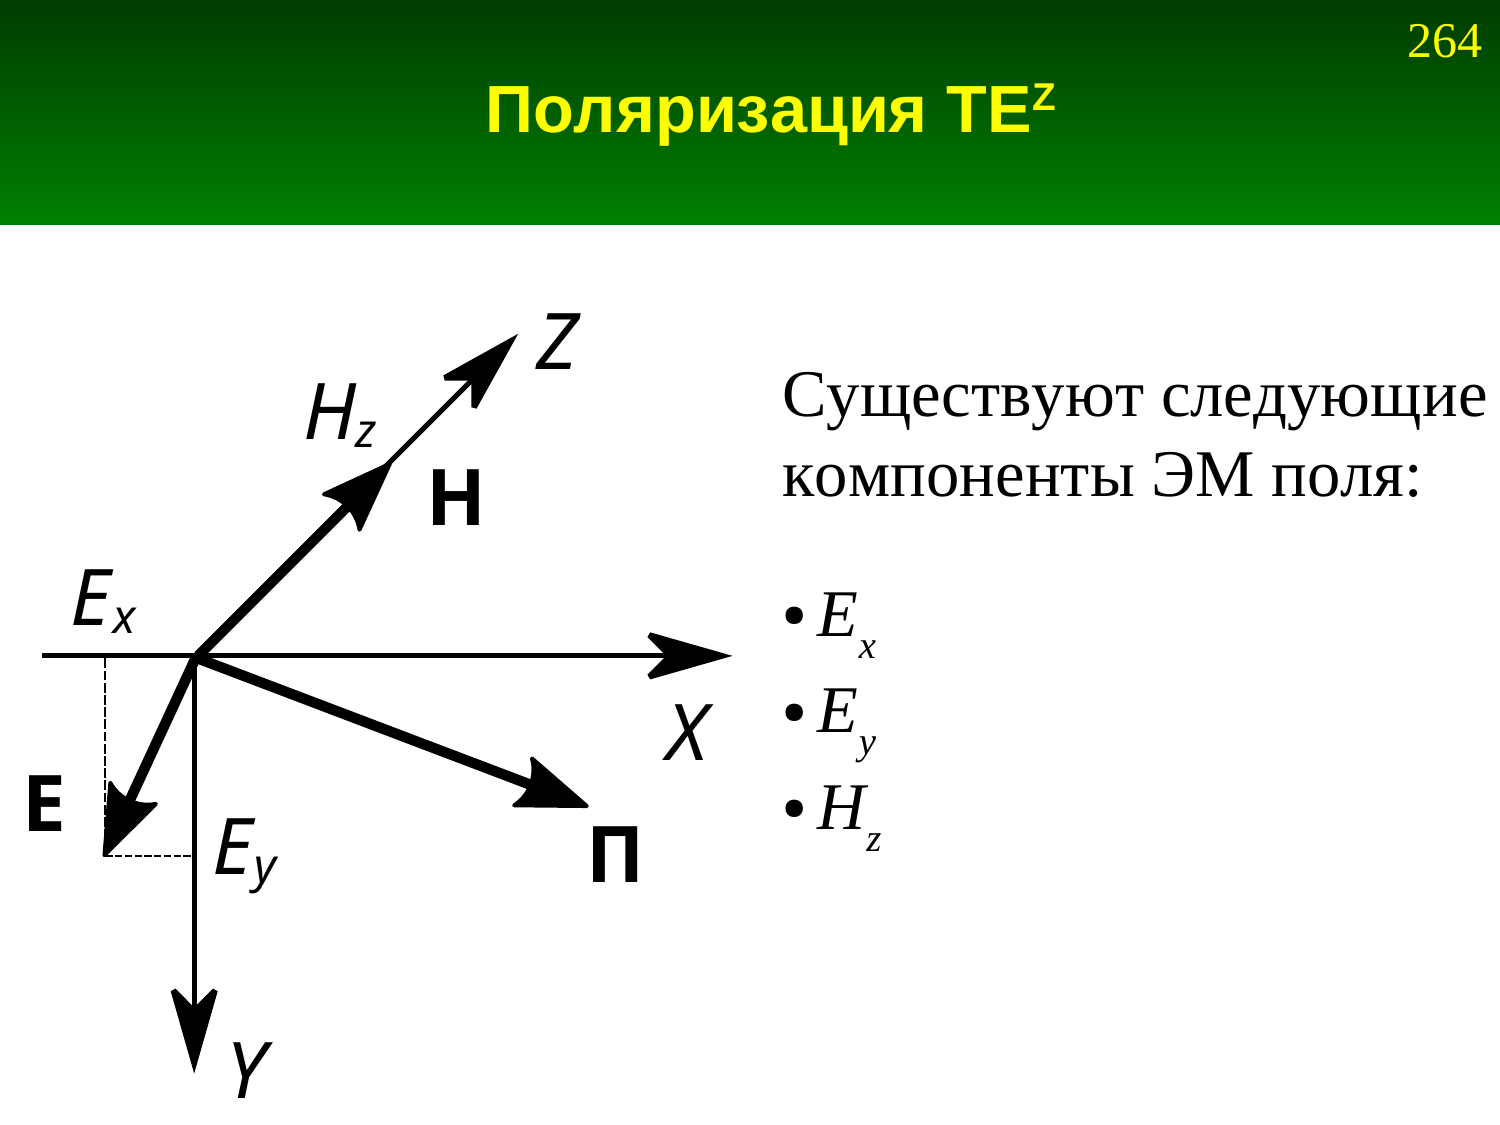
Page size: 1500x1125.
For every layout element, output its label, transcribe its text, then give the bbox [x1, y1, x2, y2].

title Поляризация TEZ [100, 7, 1441, 204]
text_box Существуют следующие компоненты ЭМ поля: Ex Ey Hz [767, 342, 1500, 867]
picture [29, 312, 733, 1099]
